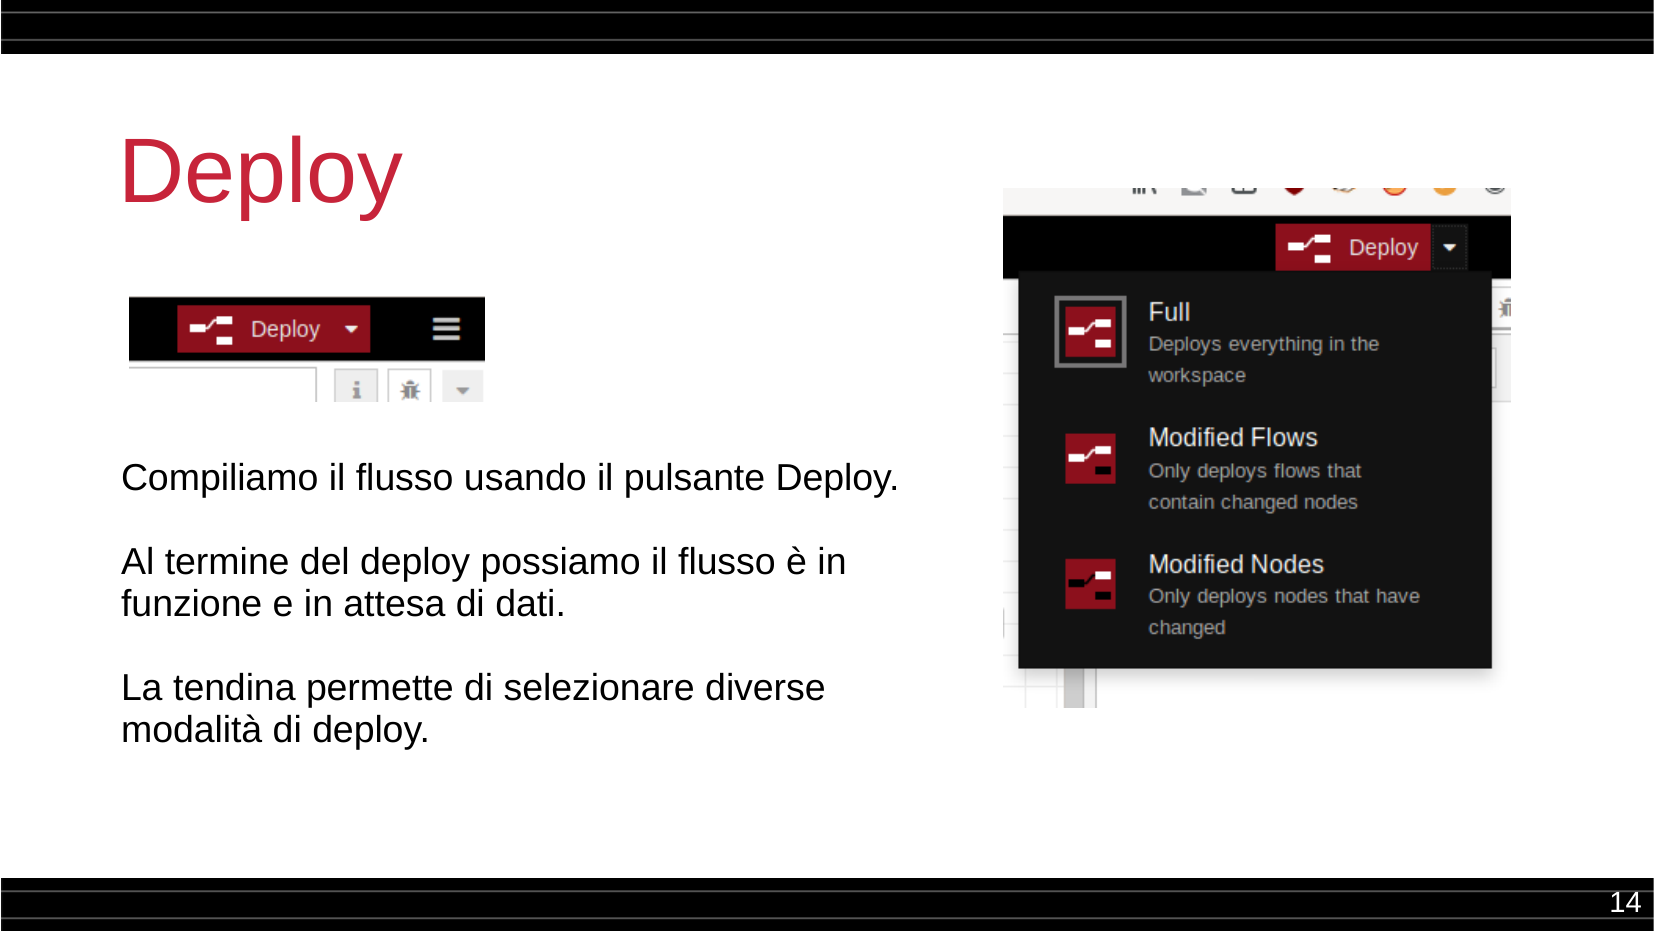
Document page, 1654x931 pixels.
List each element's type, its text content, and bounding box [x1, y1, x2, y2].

picture [1003, 188, 1511, 708]
picture [1, 878, 1654, 931]
text_box Compiliamo il flusso usando il pulsante Deploy. Al termine del deploy possiamo il flusso è in funzione e in attesa di dati. La tendina permette di selezionare diverse modalità di deploy. [106, 448, 993, 758]
picture [129, 296, 485, 402]
picture [1, 0, 1654, 54]
title Deploy [118, 92, 1040, 249]
